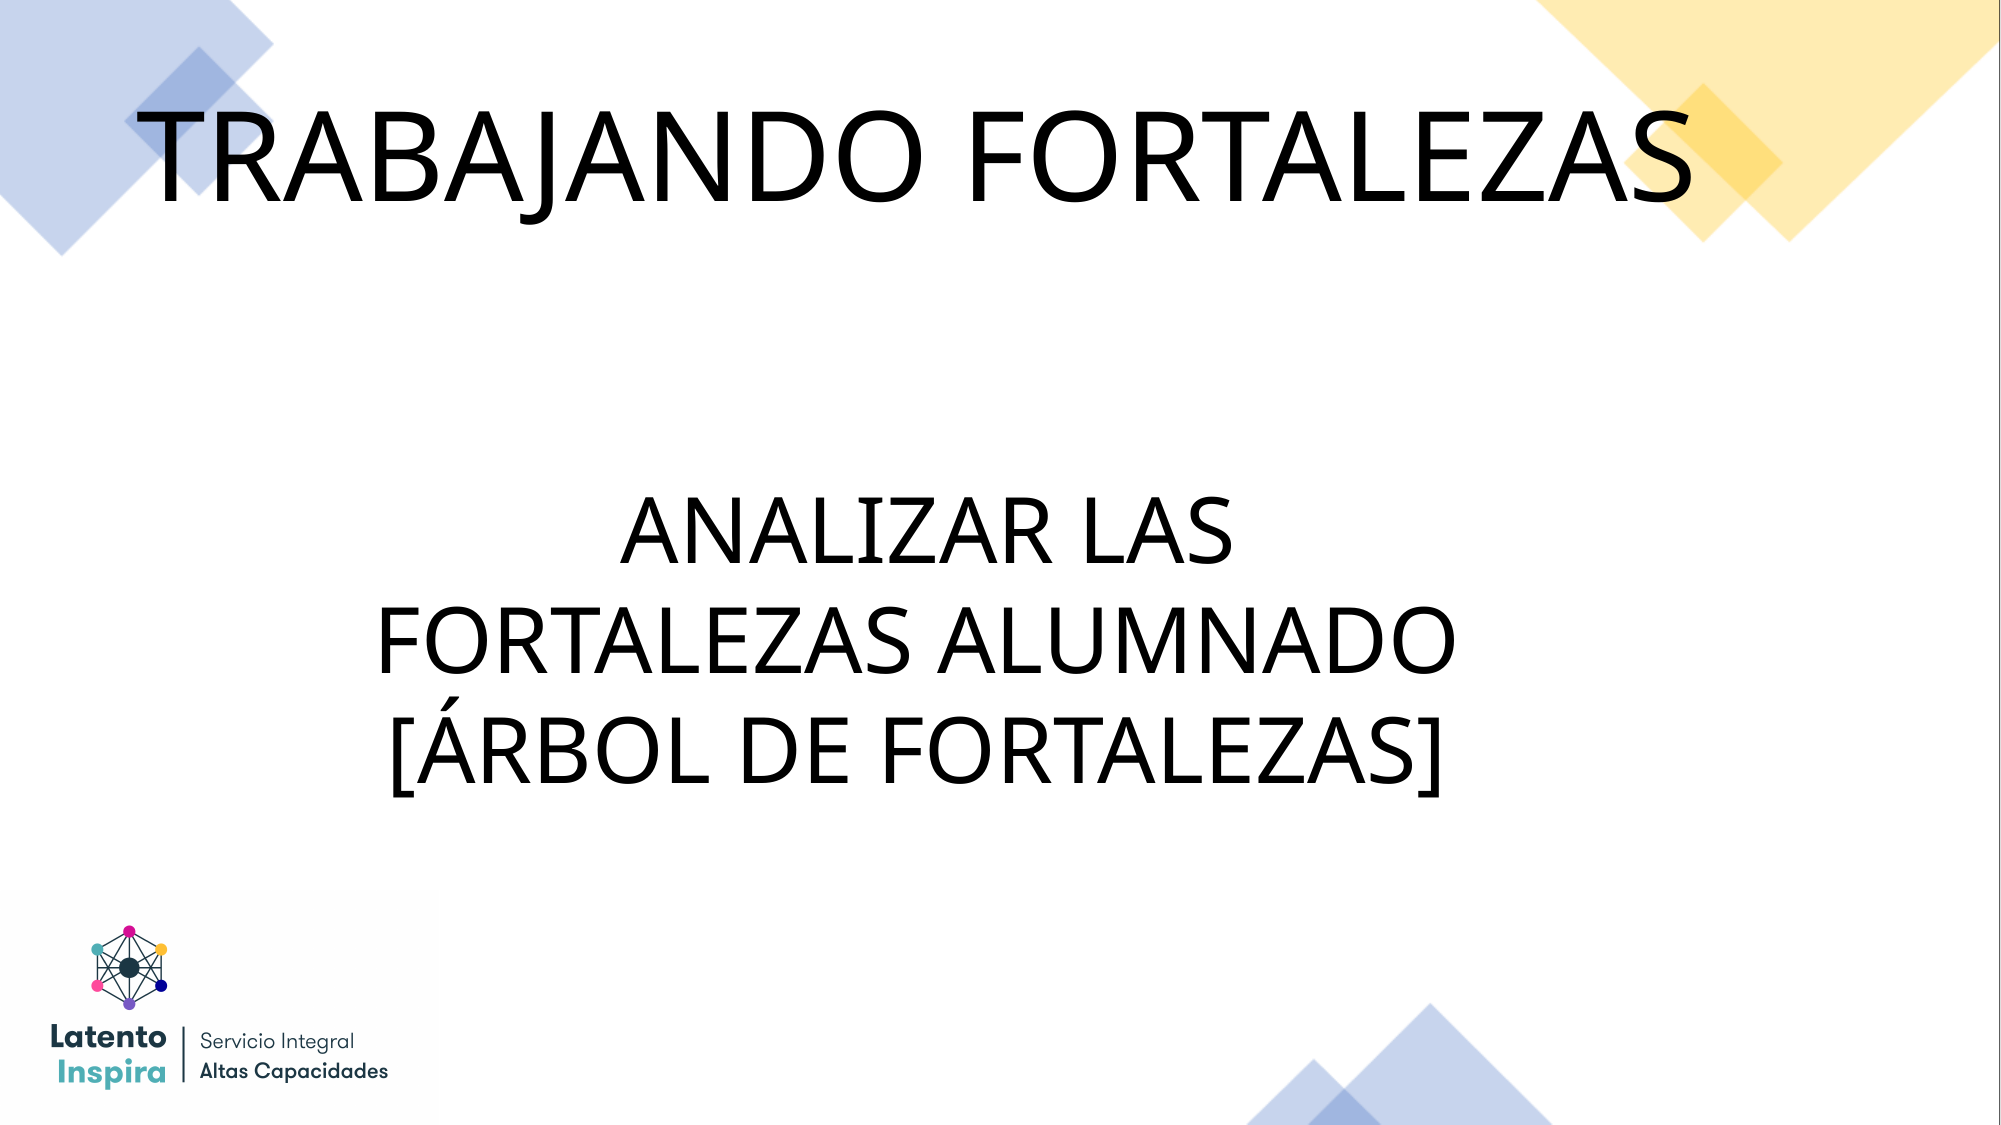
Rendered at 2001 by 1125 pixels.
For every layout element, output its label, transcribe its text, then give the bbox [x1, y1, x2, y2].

picture [0, 0, 2001, 1125]
text_box TRABAJANDO FORTALEZAS [89, 69, 1746, 235]
text_box ANALIZAR LAS FORTALEZAS ALUMNADO [ÁRBOL DE FORTALEZAS] [21, 464, 1814, 810]
